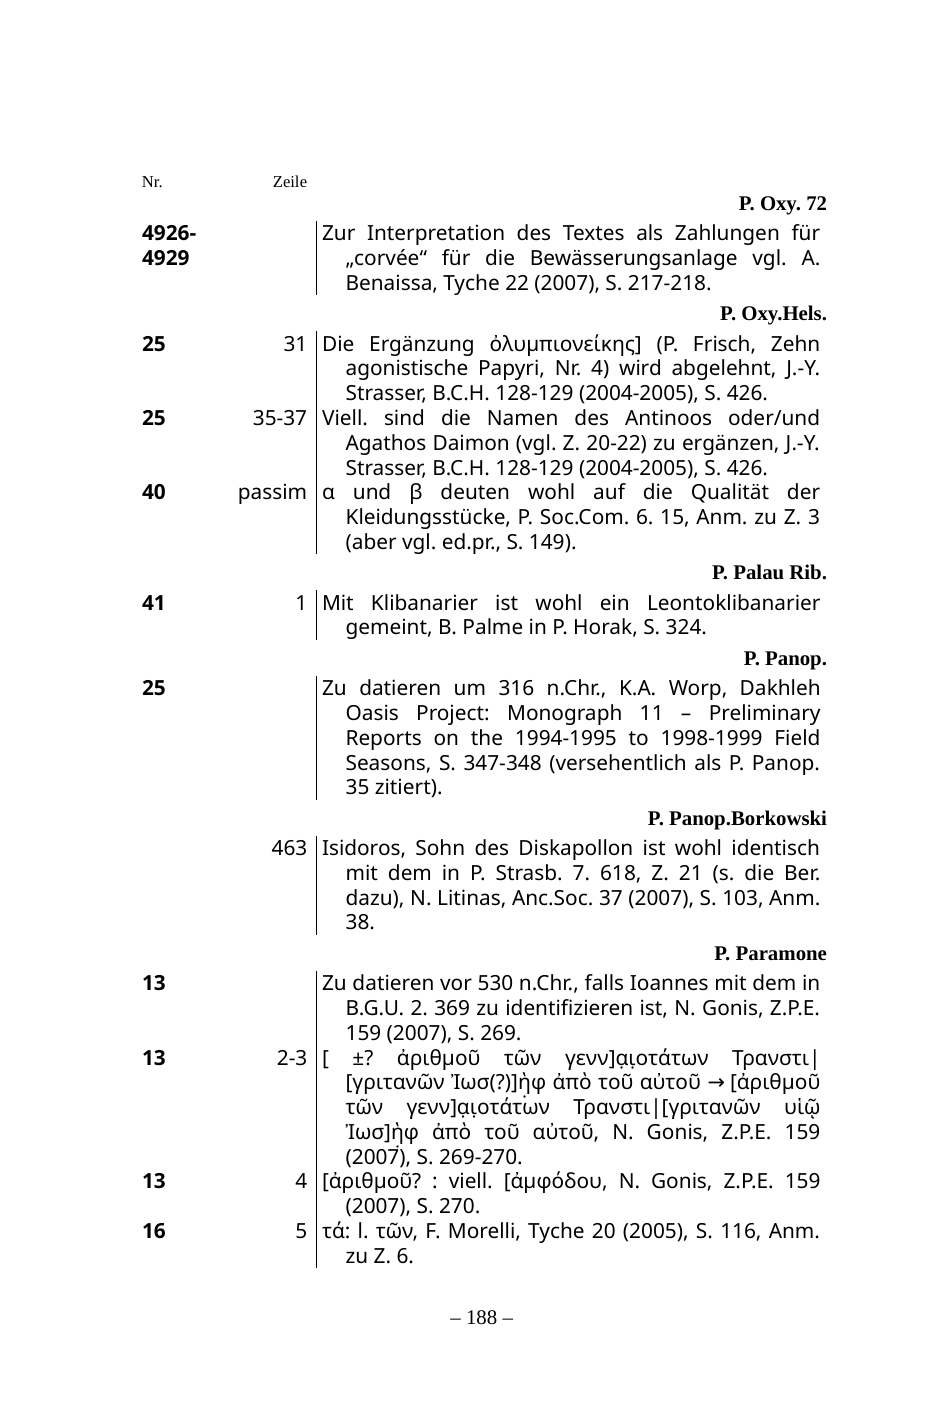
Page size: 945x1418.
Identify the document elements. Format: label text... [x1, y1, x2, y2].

table_header 463 [224, 836, 316, 935]
subtitle P. Panop. [136, 646, 827, 670]
table_header 41 [136, 590, 224, 640]
table_header 31 [224, 331, 316, 406]
table_header 25 [136, 331, 224, 406]
subtitle P. Oxy. 72 [136, 191, 827, 215]
table_cell 5 [224, 1219, 316, 1268]
table_cell α und β deuten wohl auf die Qualität der Kleidungsstücke, P. Soc.Com. 6. 15, Anm. zu Z. 3 (aber vgl. ed.pr., S. 149). [317, 480, 827, 554]
table_cell 40 [136, 480, 224, 554]
table_header Zu datieren vor 530 n.Chr., falls Ioannes mit dem in B.G.U. 2. 369 zu identifizieren ist, N. Gonis, Z.P.E. 159 (2007), S. 269. [317, 971, 827, 1045]
table_cell 16 [136, 1219, 224, 1268]
table_header 4926-4929 [136, 221, 224, 295]
table_cell passim [224, 480, 316, 554]
table_cell 4 [224, 1169, 316, 1219]
table_header 1 [224, 590, 316, 640]
table_header [224, 221, 316, 295]
table_header Zu datieren um 316 n.Chr., K.A. Worp, Dakhleh Oasis Project: Monograph 11 – Preliminary Reports on the 1994-1995 to 1998-1999 Field Seasons, S. 347-348 (versehentlich als P. Panop. 35 zitiert). [317, 676, 827, 800]
subtitle P. Palau Rib. [136, 560, 827, 584]
table_cell 13 [136, 1169, 224, 1219]
table_header [224, 971, 316, 1045]
table_header Mit Klibanarier ist wohl ein Leontoklibanarier gemeint, B. Palme in P. Horak, S. 324. [317, 590, 827, 640]
table_header Isidoros, Sohn des Diskapollon ist wohl identisch mit dem in P. Strasb. 7. 618, Z. 21 (s. die Ber. dazu), N. Litinas, Anc.Soc. 37 (2007), S. 103, Anm. 38. [317, 836, 827, 935]
table_header Zur Interpretation des Textes als Zahlungen für „corvée“ für die Bewässerungsanlage vgl. A. Benaissa, Tyche 22 (2007), S. 217-218. [317, 221, 827, 295]
table_cell 25 [136, 406, 224, 480]
subtitle P. Oxy.Hels. [136, 301, 827, 325]
table_header Die Ergänzung ὀλυμπιονείκης] (P. Frisch, Zehn agonistische Papyri, Nr. 4) wird abgelehnt, J.-Y. Strasser, B.C.H. 128-129 (2004-2005), S. 426. [317, 331, 827, 406]
table_header [224, 676, 316, 800]
table_cell 13 [136, 1045, 224, 1169]
table_header [136, 836, 224, 935]
table_header 13 [136, 971, 224, 1045]
subtitle P. Paramone [136, 941, 827, 965]
subtitle P. Panop.Borkowski [136, 806, 827, 830]
table_cell [ἀριθμοῦ? : viell. [ἀμφόδου, N. Gonis, Z.P.E. 159 (2007), S. 270. [317, 1169, 827, 1219]
table_cell 2-3 [224, 1045, 316, 1169]
table_cell τά: l. τῶν, F. Morelli, Tyche 20 (2005), S. 116, Anm. zu Z. 6. [317, 1219, 827, 1268]
table_header 25 [136, 676, 224, 800]
table_cell [ ±? ἀριθμοῦ τῶν γενν]α̣ι̣οτάτων Τρανστι|[γριτανῶν Ἰωσ(?)]ὴ̣φ ἀπὸ τοῦ αὐτοῦ → [ἀριθμοῦ τῶν γενν]α̣ι̣οτάτων Τρανστι|[γριτανῶν υἱῷ Ἰωσ]ὴ̣φ ἀπὸ τοῦ αὐτοῦ, N. Gonis, Z.P.E. 159 (2007), S. 269-270. [317, 1045, 827, 1169]
table_cell Viell. sind die Namen des Antinoos oder/und Agathos Daimon (vgl. Z. 20-22) zu ergänzen, J.-Y. Strasser, B.C.H. 128-129 (2004-2005), S. 426. [317, 406, 827, 480]
table_cell 35-37 [224, 406, 316, 480]
